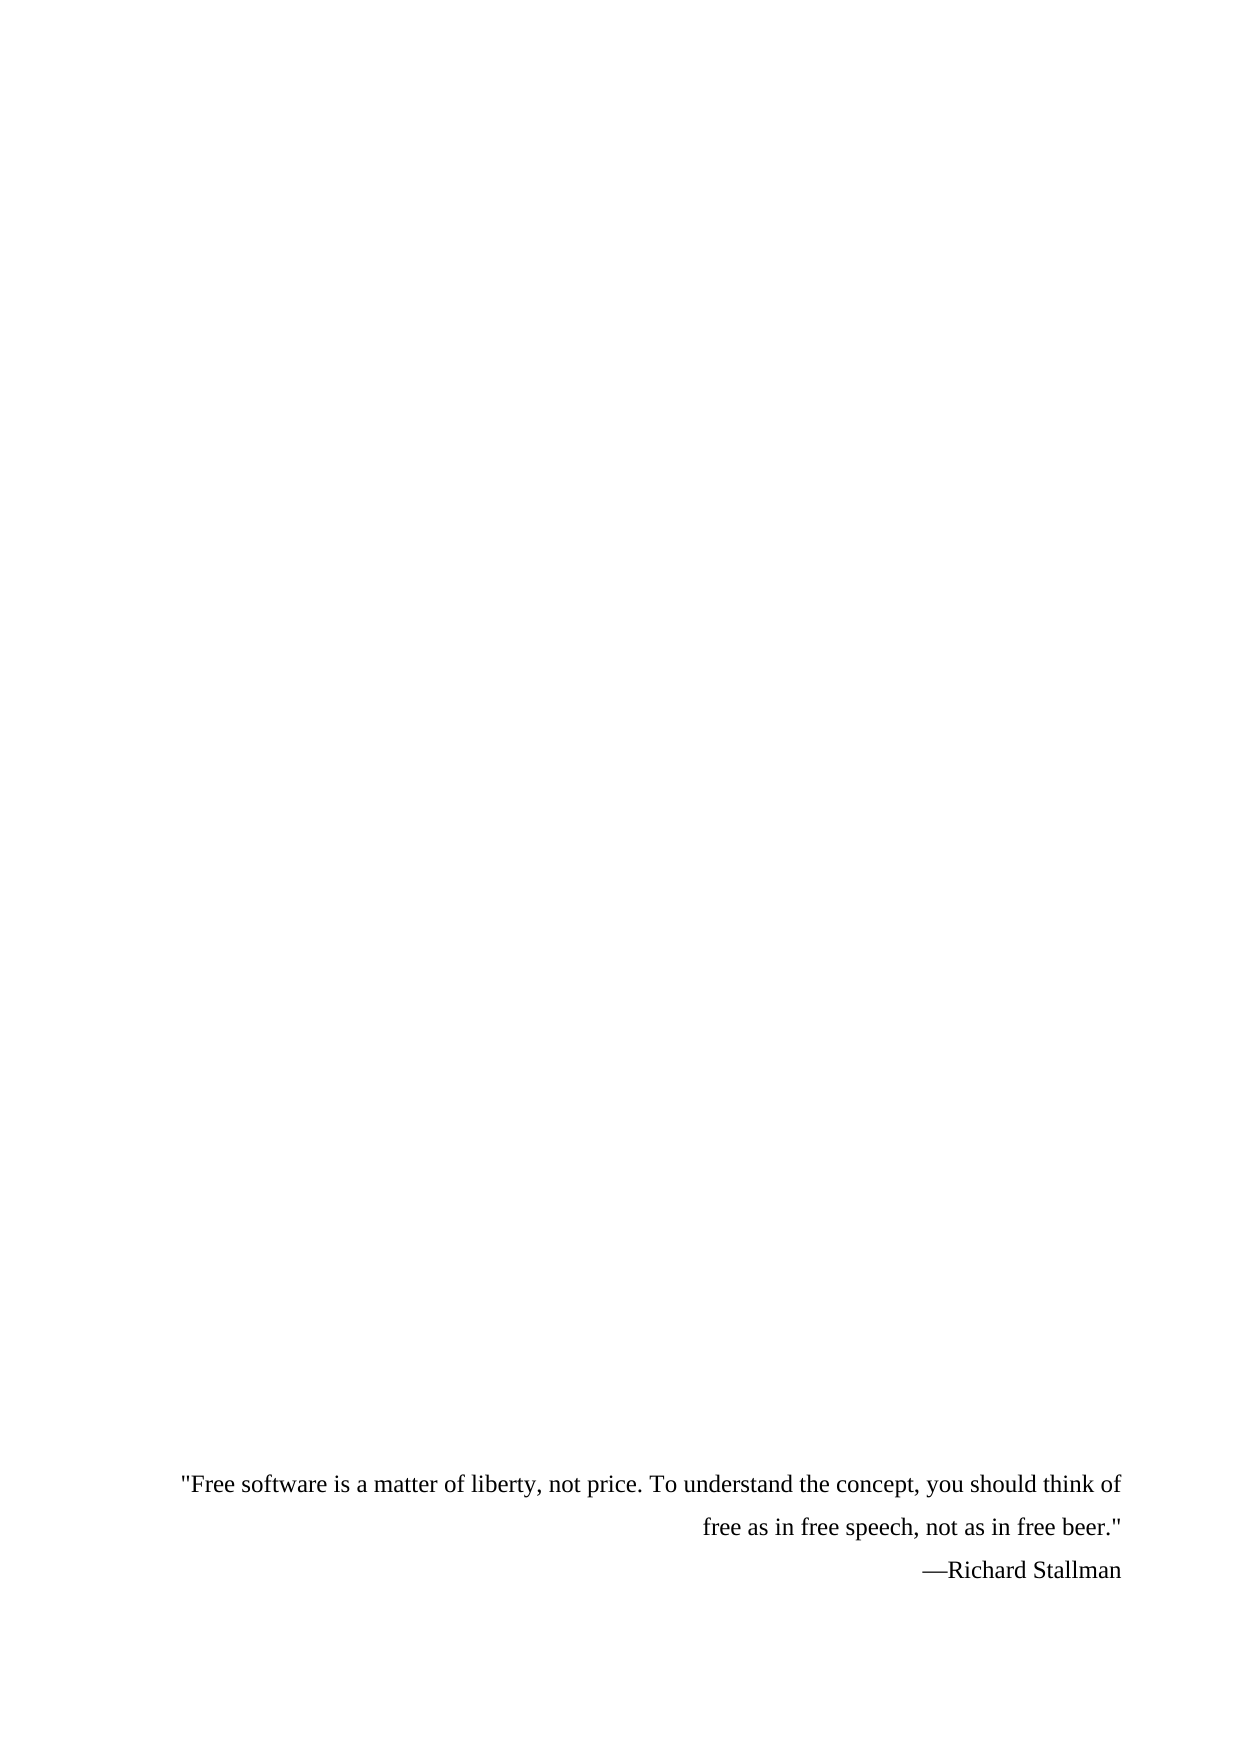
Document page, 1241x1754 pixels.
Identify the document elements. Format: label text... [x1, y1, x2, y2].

text "Free software is a matter of liberty, not price. To understand the concept, you should think of free as in free speech, not as in free beer." —Richard Stallman [177, 1469, 1121, 1584]
